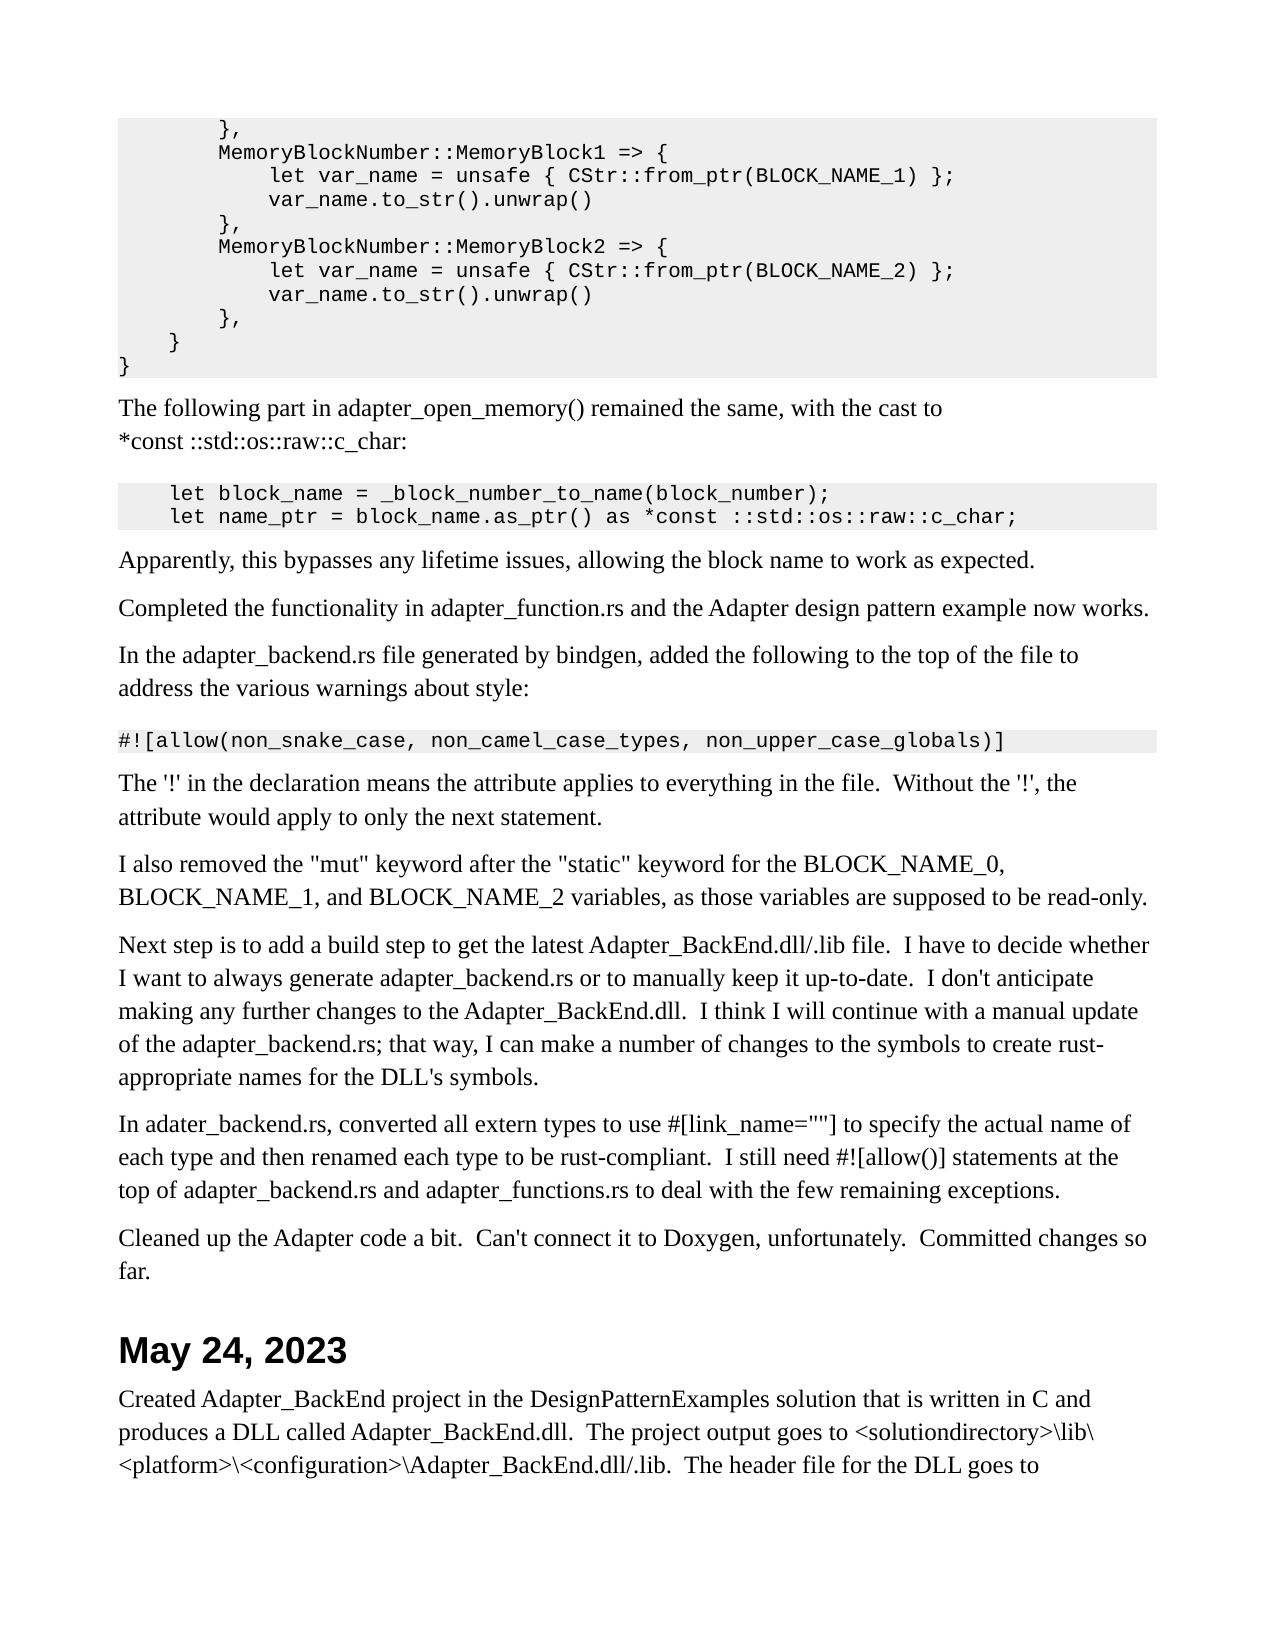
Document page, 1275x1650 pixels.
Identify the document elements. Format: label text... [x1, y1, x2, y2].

text let var_name = unsafe { CStr::from_ptr(BLOCK_NAME_2) }; [118, 260, 1157, 284]
text }, [118, 213, 1157, 236]
text } [118, 331, 1157, 354]
text In adater_backend.rs, converted all extern types to use #[link_name=""] to specify the actual name of each type and then renamed each type to be rust-compliant. I still need #![allow()] statements at the top of adapter_backend.rs and adapter_functions.rs to deal with the few remaining exceptions. [118, 1109, 1157, 1204]
text let var_name = unsafe { CStr::from_ptr(BLOCK_NAME_1) }; [118, 165, 1157, 189]
text Cleaned up the Adapter code a bit. Can't connect it to Doxygen, unfortunately. Committed changes so far. [118, 1223, 1157, 1285]
text MemoryBlockNumber::MemoryBlock2 => { [118, 236, 1157, 260]
text Created Adapter_BackEnd project in the DesignPatternExamples solution that is written in C and produces a DLL called Adapter_BackEnd.dll. The project output goes to <solutiondirectory>\lib\<platform>\<configuration>\Adapter_BackEnd.dll/.lib. The header file for the DLL goes to [118, 1384, 1157, 1479]
text var_name.to_str().unwrap() [118, 189, 1157, 213]
subtitle May 24, 2023 [118, 1329, 1157, 1372]
text I also removed the "mut" keyword after the "static" keyword for the BLOCK_NAME_0, BLOCK_NAME_1, and BLOCK_NAME_2 variables, as those variables are supposed to be read-only. [118, 849, 1157, 911]
text var_name.to_str().unwrap() [118, 284, 1157, 307]
text }, [118, 307, 1157, 331]
text The '!' in the declaration means the attribute applies to everything in the file. Without the '!', the attribute would apply to only the next statement. [118, 768, 1157, 830]
text MemoryBlockNumber::MemoryBlock1 => { [118, 142, 1157, 165]
text }, [118, 118, 1157, 142]
text } [118, 354, 1157, 378]
text let block_name = _block_number_to_name(block_number); [118, 483, 1157, 506]
text Apparently, this bypasses any lifetime issues, allowing the block name to work as expected. [118, 545, 1157, 574]
text Next step is to add a build step to get the latest Adapter_BackEnd.dll/.lib file. I have to decide whether I want to always generate adapter_backend.rs or to manually keep it up-to-date. I don't anticipate making any further changes to the Adapter_BackEnd.dll. I think I will continue with a manual update of the adapter_backend.rs; that way, I can make a number of changes to the symbols to create rust-appropriate names for the DLL's symbols. [118, 930, 1157, 1091]
text #![allow(non_snake_case, non_camel_case_types, non_upper_case_globals)] [118, 730, 1157, 753]
text let name_ptr = block_name.as_ptr() as *const ::std::os::raw::c_char; [118, 506, 1157, 530]
text The following part in adapter_open_memory() remained the same, with the cast to *const ::std::os::raw::c_char: [118, 393, 1157, 455]
text Completed the functionality in adapter_function.rs and the Adapter design pattern example now works. [118, 593, 1157, 621]
text In the adapter_backend.rs file generated by bindgen, added the following to the top of the file to address the various warnings about style: [118, 640, 1157, 702]
